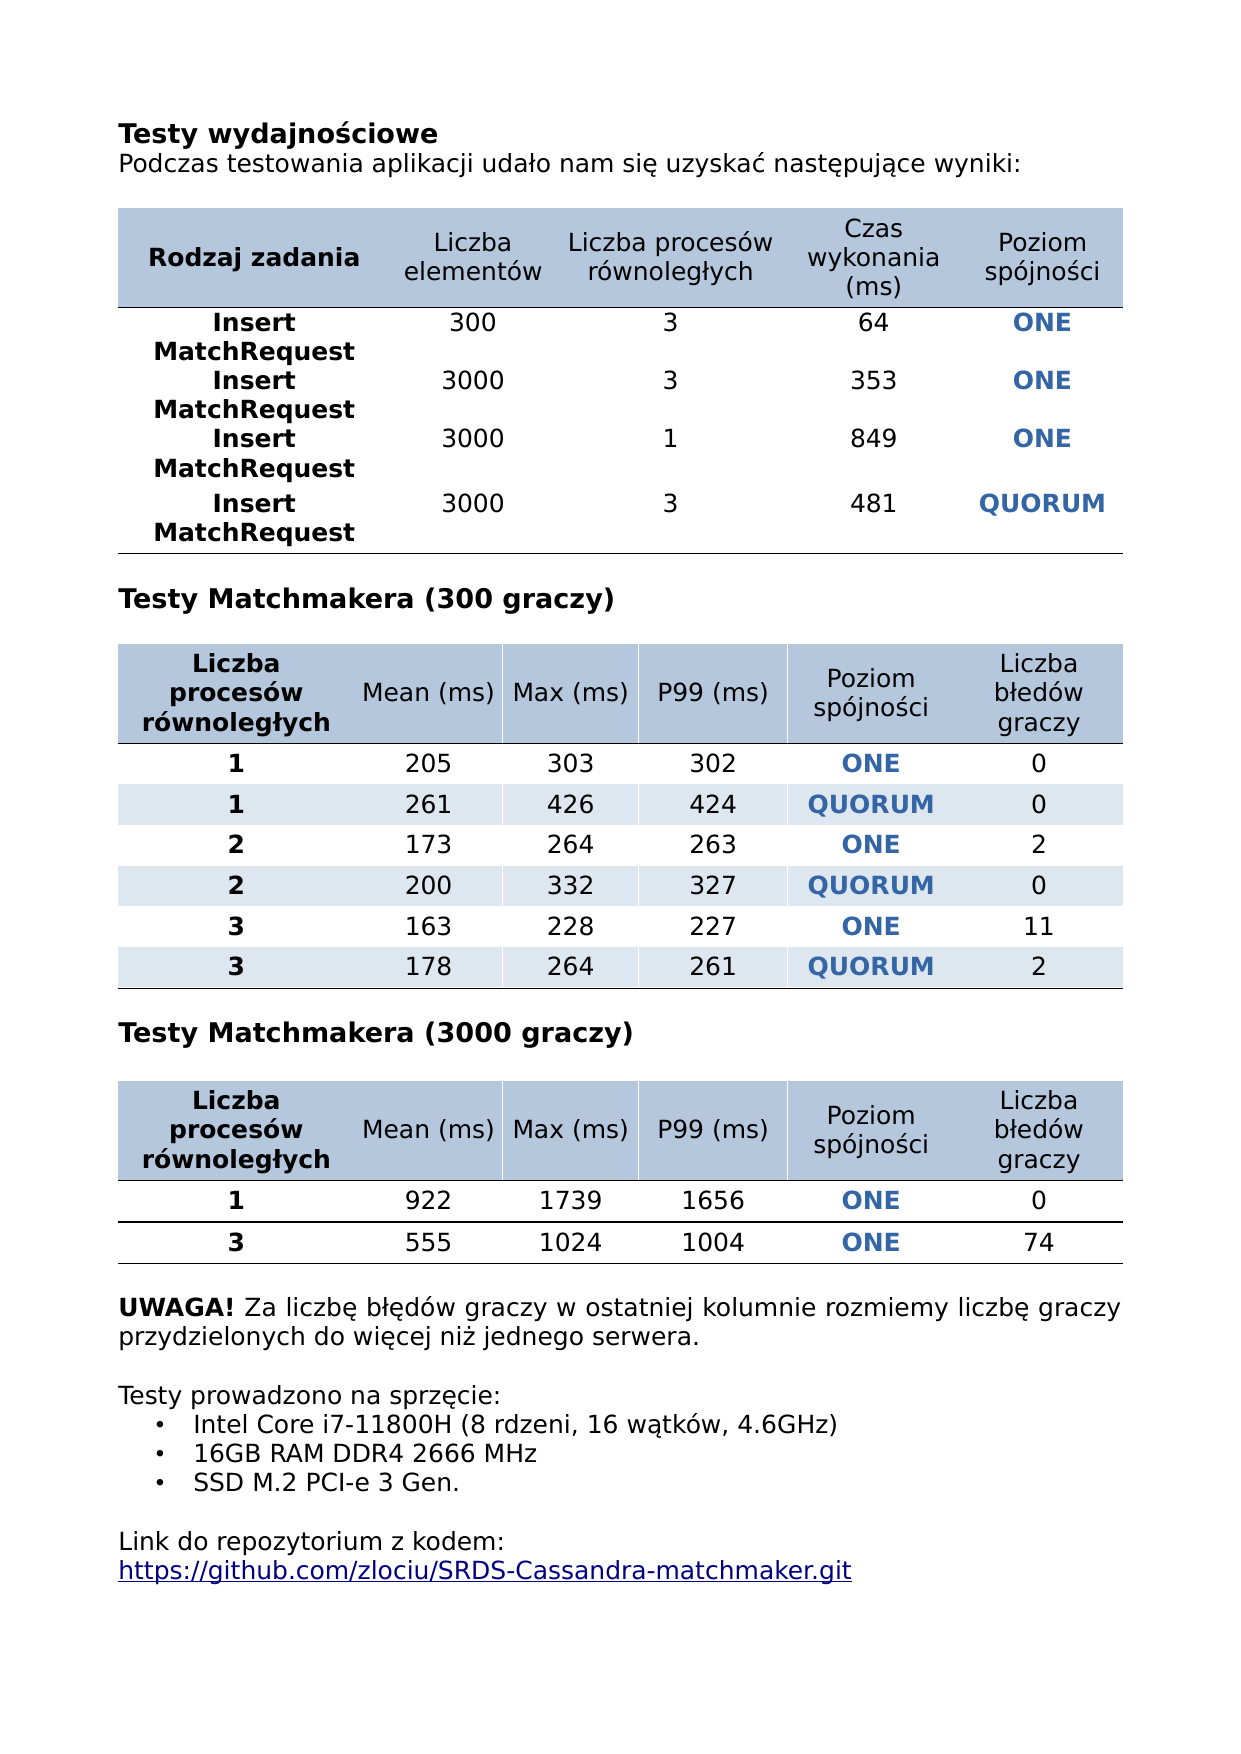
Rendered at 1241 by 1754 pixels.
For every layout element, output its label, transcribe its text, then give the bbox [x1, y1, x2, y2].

table_header P99 (ms) [639, 1081, 787, 1180]
table_cell QUORUM [788, 784, 955, 825]
table_cell 264 [503, 947, 638, 987]
table_cell 0 [955, 744, 1123, 784]
table_header Liczba elementów [390, 208, 556, 307]
table_cell 303 [503, 744, 638, 784]
table_cell 332 [503, 866, 638, 906]
table_cell 3000 [390, 483, 556, 553]
text Link do repozytorium z kodem: [118, 1527, 1122, 1556]
table_cell 264 [503, 825, 638, 866]
table_cell 922 [354, 1181, 502, 1221]
table_cell 263 [639, 825, 787, 866]
table_cell 327 [639, 866, 787, 906]
list 16GB RAM DDR4 2666 MHz [156, 1439, 1122, 1468]
table_header Mean (ms) [354, 1081, 502, 1180]
table_cell 200 [354, 866, 502, 906]
table_cell ONE [788, 1223, 955, 1263]
table_cell 2 [955, 825, 1123, 866]
table_cell 849 [785, 425, 962, 483]
table_cell 3 [118, 1223, 354, 1263]
list Intel Core i7-11800H (8 rdzeni, 16 wątków, 4.6GHz) [156, 1410, 1122, 1439]
table_cell 300 [390, 308, 556, 366]
table_cell QUORUM [962, 483, 1123, 553]
table_cell 424 [639, 784, 787, 825]
table_cell 1024 [503, 1223, 638, 1263]
table_header P99 (ms) [639, 644, 787, 743]
table_cell 2 [955, 947, 1123, 987]
table_cell 3000 [390, 425, 556, 483]
table_cell Insert MatchRequest [118, 483, 390, 553]
table_cell 261 [354, 784, 502, 825]
text Testy prowadzono na sprzęcie: [118, 1381, 1122, 1410]
table_cell 0 [955, 1181, 1123, 1221]
table_cell 74 [955, 1223, 1123, 1263]
table_cell 2 [118, 825, 354, 866]
table_cell 261 [639, 947, 787, 987]
table_header Liczba procesów równoległych [556, 208, 785, 307]
table_cell 1739 [503, 1181, 638, 1221]
table_cell Insert MatchRequest [118, 425, 390, 483]
text Testy Matchmakera (300 graczy) [118, 583, 1122, 614]
table_header Max (ms) [503, 644, 638, 743]
table_cell 178 [354, 947, 502, 987]
table_cell Insert MatchRequest [118, 308, 390, 366]
table_cell 205 [354, 744, 502, 784]
table_cell 11 [955, 906, 1123, 947]
table_cell QUORUM [788, 866, 955, 906]
table_header Liczba procesów równoległych [118, 1081, 354, 1180]
table_cell 3 [556, 483, 785, 553]
table_header Czas wykonania (ms) [785, 208, 962, 307]
table_cell 3 [118, 947, 354, 987]
table_cell ONE [788, 1181, 955, 1221]
table_cell 481 [785, 483, 962, 553]
table_header Poziom spójności [788, 1081, 955, 1180]
table_header Liczba błedów graczy [955, 1081, 1123, 1180]
table_cell 426 [503, 784, 638, 825]
table_cell 173 [354, 825, 502, 866]
table_cell 302 [639, 744, 787, 784]
table_cell 163 [354, 906, 502, 947]
text https://github.com/zlociu/SRDS-Cassandra-matchmaker.git [118, 1556, 1122, 1585]
table_cell 2 [118, 866, 354, 906]
table_cell 3 [118, 906, 354, 947]
table_cell 227 [639, 906, 787, 947]
table_cell 1 [118, 784, 354, 825]
table_cell 1 [118, 744, 354, 784]
table_cell 1004 [639, 1223, 787, 1263]
table_header Liczba błedów graczy [955, 644, 1123, 743]
table_cell 64 [785, 308, 962, 366]
table_cell 1 [556, 425, 785, 483]
table_header Liczba procesów równoległych [118, 644, 354, 743]
table_cell 353 [785, 366, 962, 425]
table_cell ONE [962, 425, 1123, 483]
text Podczas testowania aplikacji udało nam się uzyskać następujące wyniki: [118, 150, 1122, 179]
table_cell 1656 [639, 1181, 787, 1221]
table_cell 3000 [390, 366, 556, 425]
table_cell 3 [556, 366, 785, 425]
text Testy wydajnościowe [118, 118, 1122, 150]
table_cell Insert MatchRequest [118, 366, 390, 425]
table_header Poziom spójności [788, 644, 955, 743]
table_cell 3 [556, 308, 785, 366]
table_cell 228 [503, 906, 638, 947]
table_header Rodzaj zadania [118, 208, 390, 307]
text UWAGA! Za liczbę błędów graczy w ostatniej kolumnie rozmiemy liczbę graczy przydzielonych do więcej niż jednego serwera. [118, 1293, 1122, 1352]
table_header Mean (ms) [354, 644, 502, 743]
table_cell 1 [118, 1181, 354, 1221]
table_cell ONE [962, 366, 1123, 425]
table_header Max (ms) [503, 1081, 638, 1180]
table_cell ONE [788, 744, 955, 784]
table_cell 0 [955, 866, 1123, 906]
text Testy Matchmakera (3000 graczy) [118, 1018, 1122, 1049]
table_header Poziom spójności [962, 208, 1123, 307]
table_cell QUORUM [788, 947, 955, 987]
table_cell 0 [955, 784, 1123, 825]
list SSD M.2 PCI-e 3 Gen. [156, 1468, 1122, 1497]
table_cell 555 [354, 1223, 502, 1263]
table_cell ONE [788, 825, 955, 866]
table_cell ONE [788, 906, 955, 947]
table_cell ONE [962, 308, 1123, 366]
